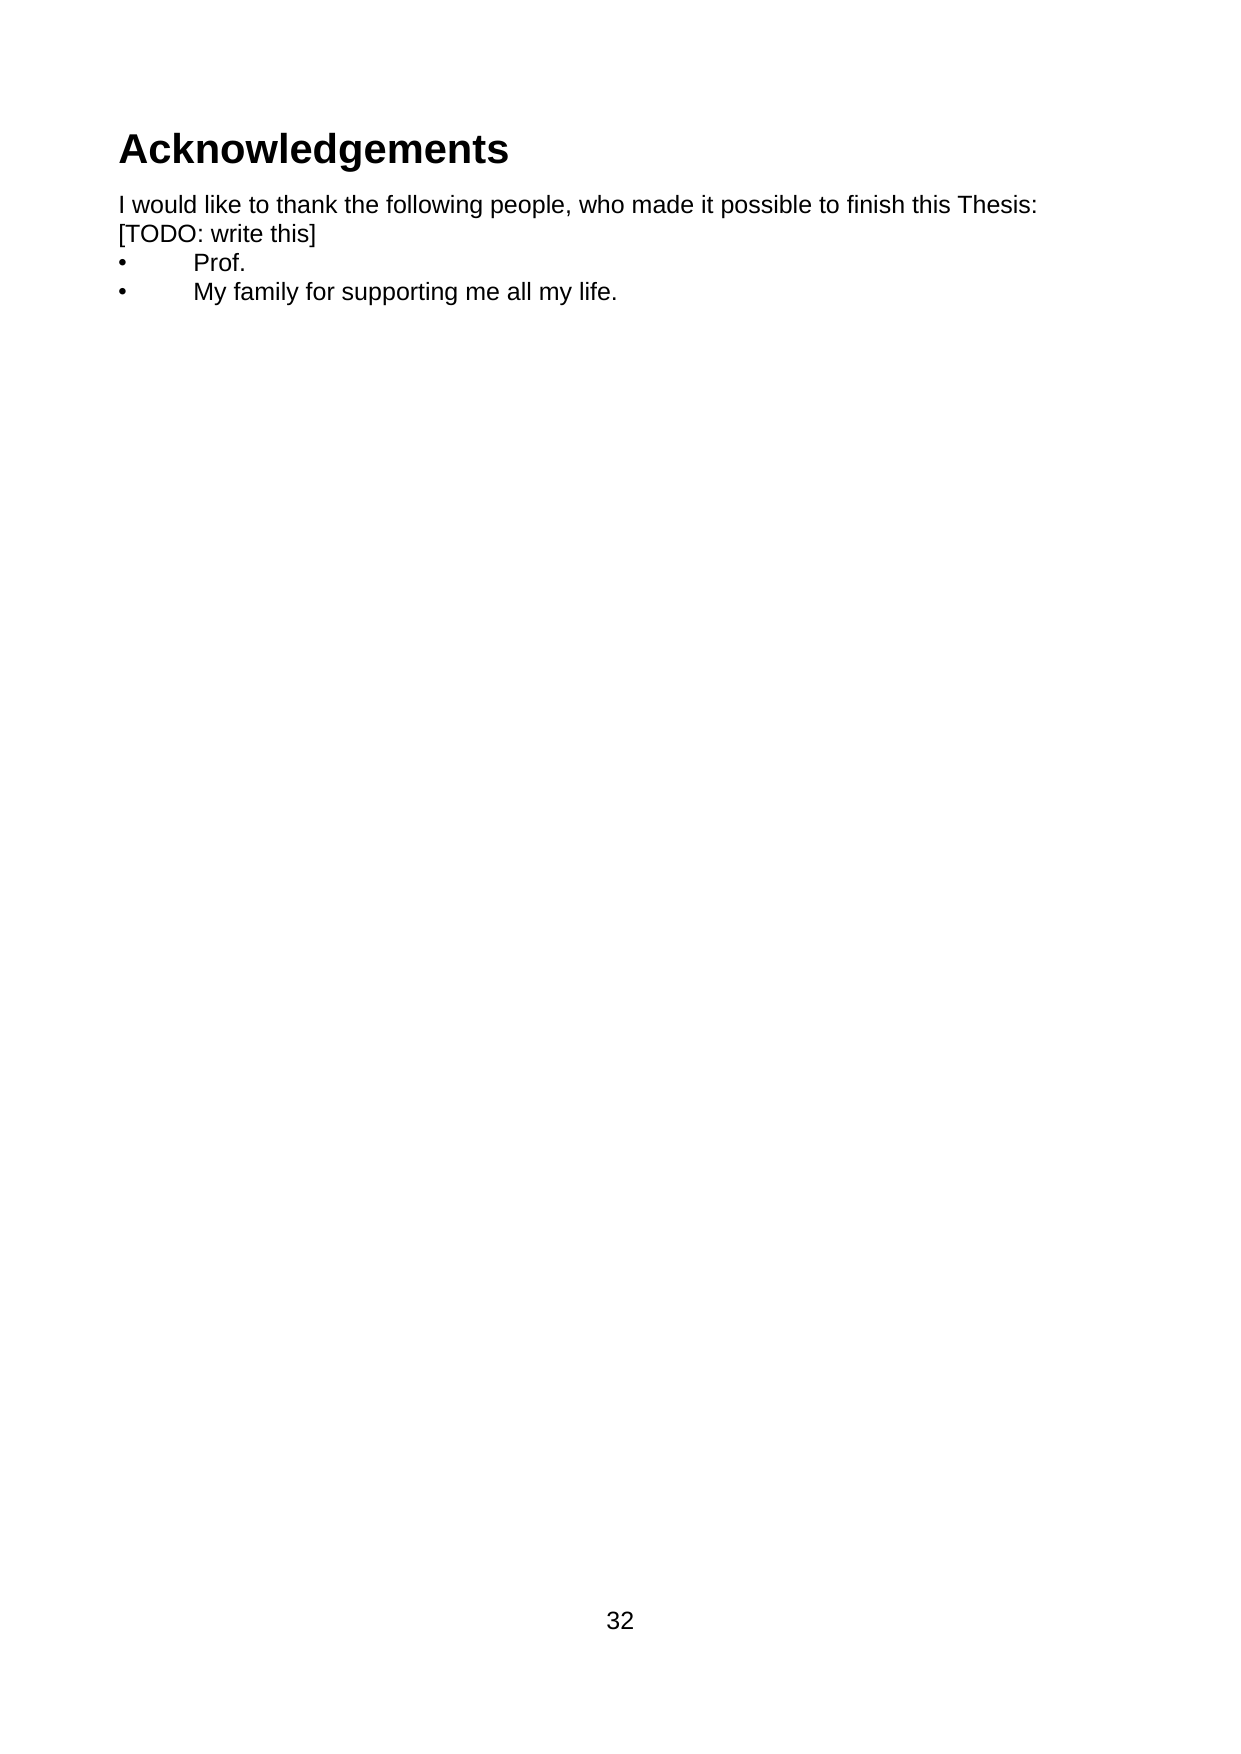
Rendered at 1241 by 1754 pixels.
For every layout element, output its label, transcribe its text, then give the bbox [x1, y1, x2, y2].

list My family for supporting me all my life. [118, 276, 1122, 305]
list Prof. [118, 248, 1122, 276]
text I would like to thank the following people, who made it possible to finish this Thesis: [118, 190, 1122, 219]
text Acknowledgements [118, 124, 1122, 172]
text [TODO: write this] [118, 219, 1122, 248]
